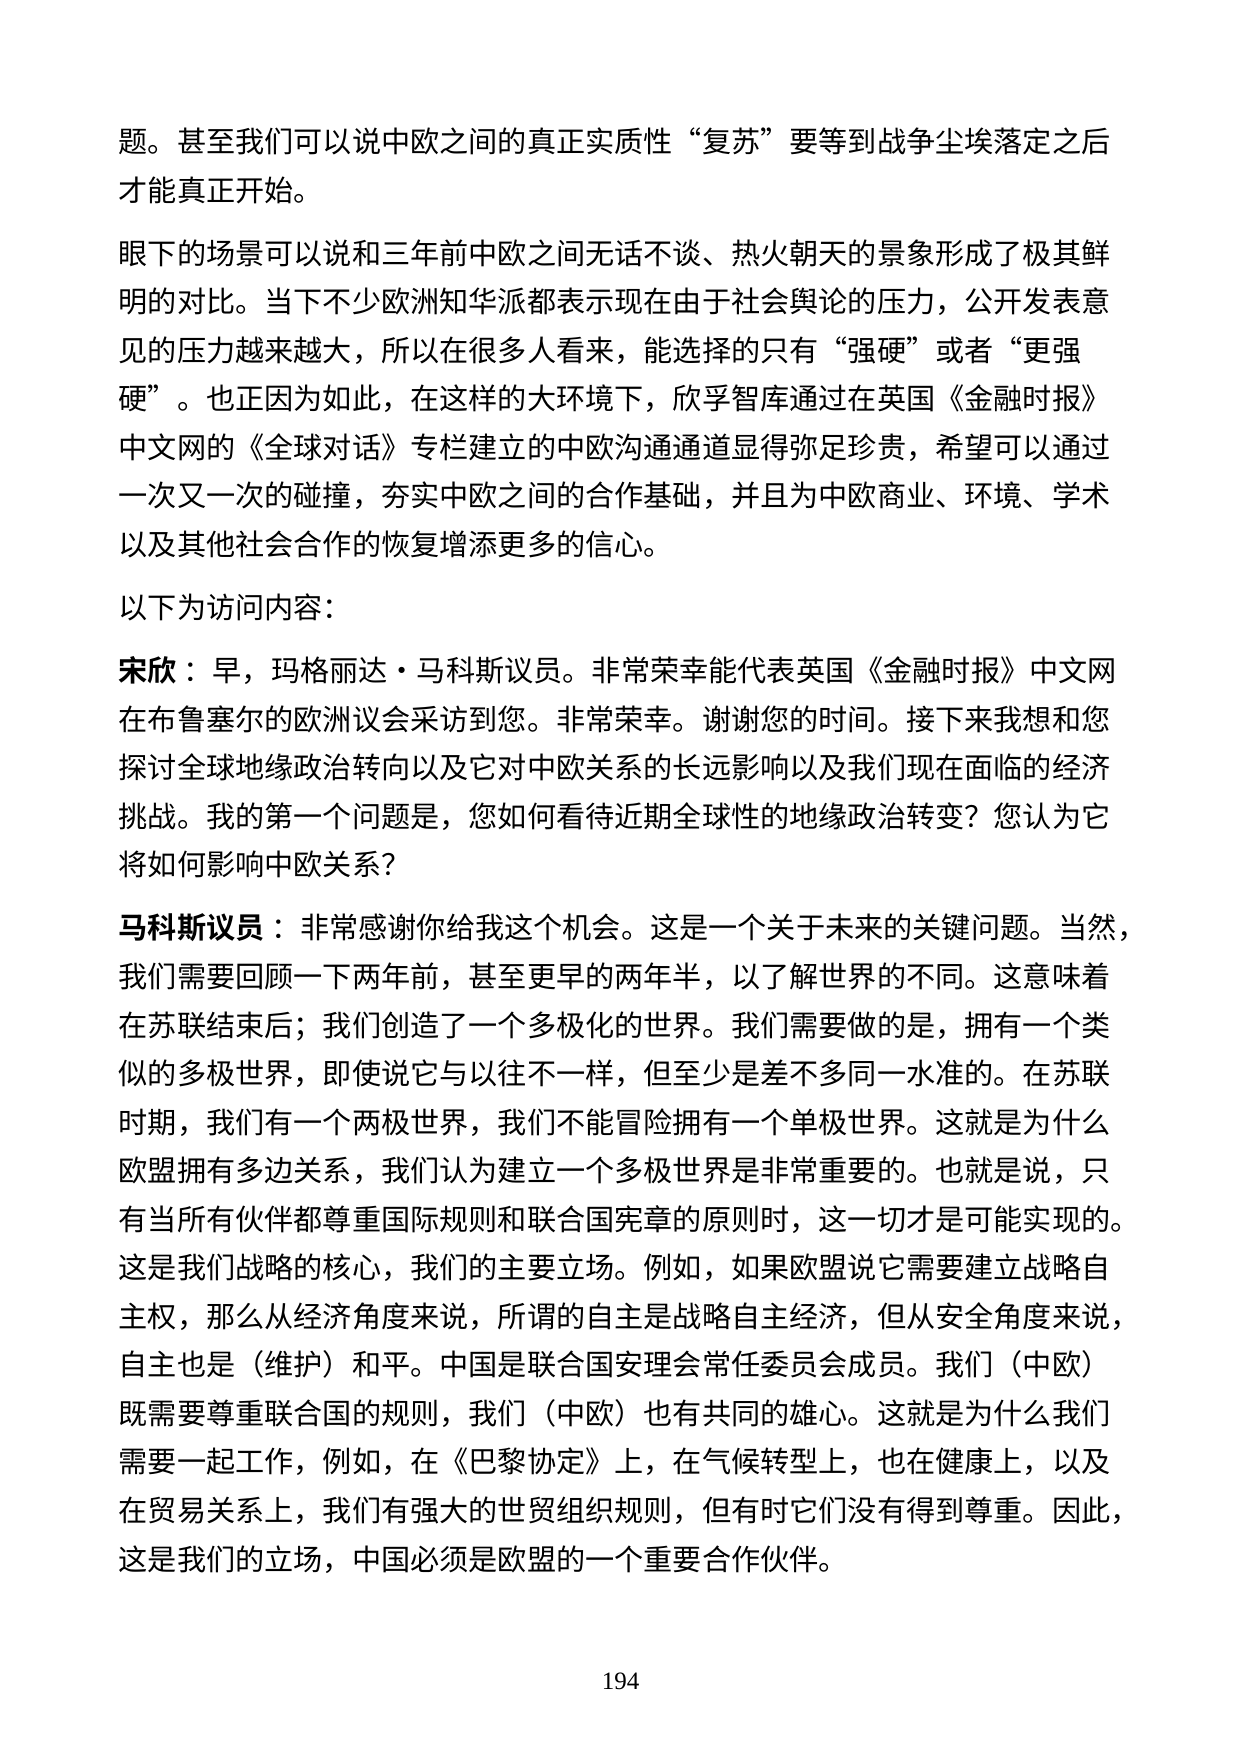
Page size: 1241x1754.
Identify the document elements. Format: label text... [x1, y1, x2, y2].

text 宋欣 ：早，玛格丽达•马科斯议员。非常荣幸能代表英国《金融时报》中文网在布鲁塞尔的欧洲议会采访到您。非常荣幸。谢谢您的时间。接下来我想和您探讨全球地缘政治转向以及它对中欧关系的长远影响以及我们现在面临的经济挑战。我的第一个问题是，您如何看待近期全球性的地缘政治转变？您认为它将如何影响中欧关系？ [118, 648, 1122, 884]
text 马科斯议员 ：非常感谢你给我这个机会。这是一个关于未来的关键问题。当然，我们需要回顾一下两年前，甚至更早的两年半，以了解世界的不同。这意味着在苏联结束后；我们创造了一个多极化的世界。我们需要做的是，拥有一个类似的多极世界，即使说它与以往不一样，但至少是差不多同一水准的。在苏联时期，我们有一个两极世界，我们不能冒险拥有一个单极世界。这就是为什么欧盟拥有多边关系，我们认为建立一个多极世界是非常重要的。也就是说，只有当所有伙伴都尊重国际规则和联合国宪章的原则时，这一切才是可能实现的。这是我们战略的核心，我们的主要立场。例如，如果欧盟说它需要建立战略自主权，那么从经济角度来说，所谓的自主是战略自主经济，但从安全角度来说，自主也是（维护）和平。中国是联合国安理会常任委员会成员。我们（中欧）既需要尊重联合国的规则，我们（中欧）也有共同的雄心。这就是为什么我们需要一起工作，例如，在《巴黎协定》上，在气候转型上，也在健康上，以及在贸易关系上，我们有强大的世贸组织规则，但有时它们没有得到尊重。因此，这是我们的立场，中国必须是欧盟的一个重要合作伙伴。 [118, 905, 1122, 1578]
text 题。甚至我们可以说中欧之间的真正实质性“复苏”要等到战争尘埃落定之后才能真正开始。 [118, 118, 1122, 209]
text 以下为访问内容： [118, 584, 1122, 627]
text 眼下的场景可以说和三年前中欧之间无话不谈、热火朝天的景象形成了极其鲜明的对比。当下不少欧洲知华派都表示现在由于社会舆论的压力，公开发表意见的压力越来越大，所以在很多人看来，能选择的只有“强硬”或者“更强硬”。也正因为如此，在这样的大环境下，欣孚智库通过在英国《金融时报》中文网的《全球对话》专栏建立的中欧沟通通道显得弥足珍贵，希望可以通过一次又一次的碰撞，夯实中欧之间的合作基础，并且为中欧商业、环境、学术以及其他社会合作的恢复增添更多的信心。 [118, 230, 1122, 564]
